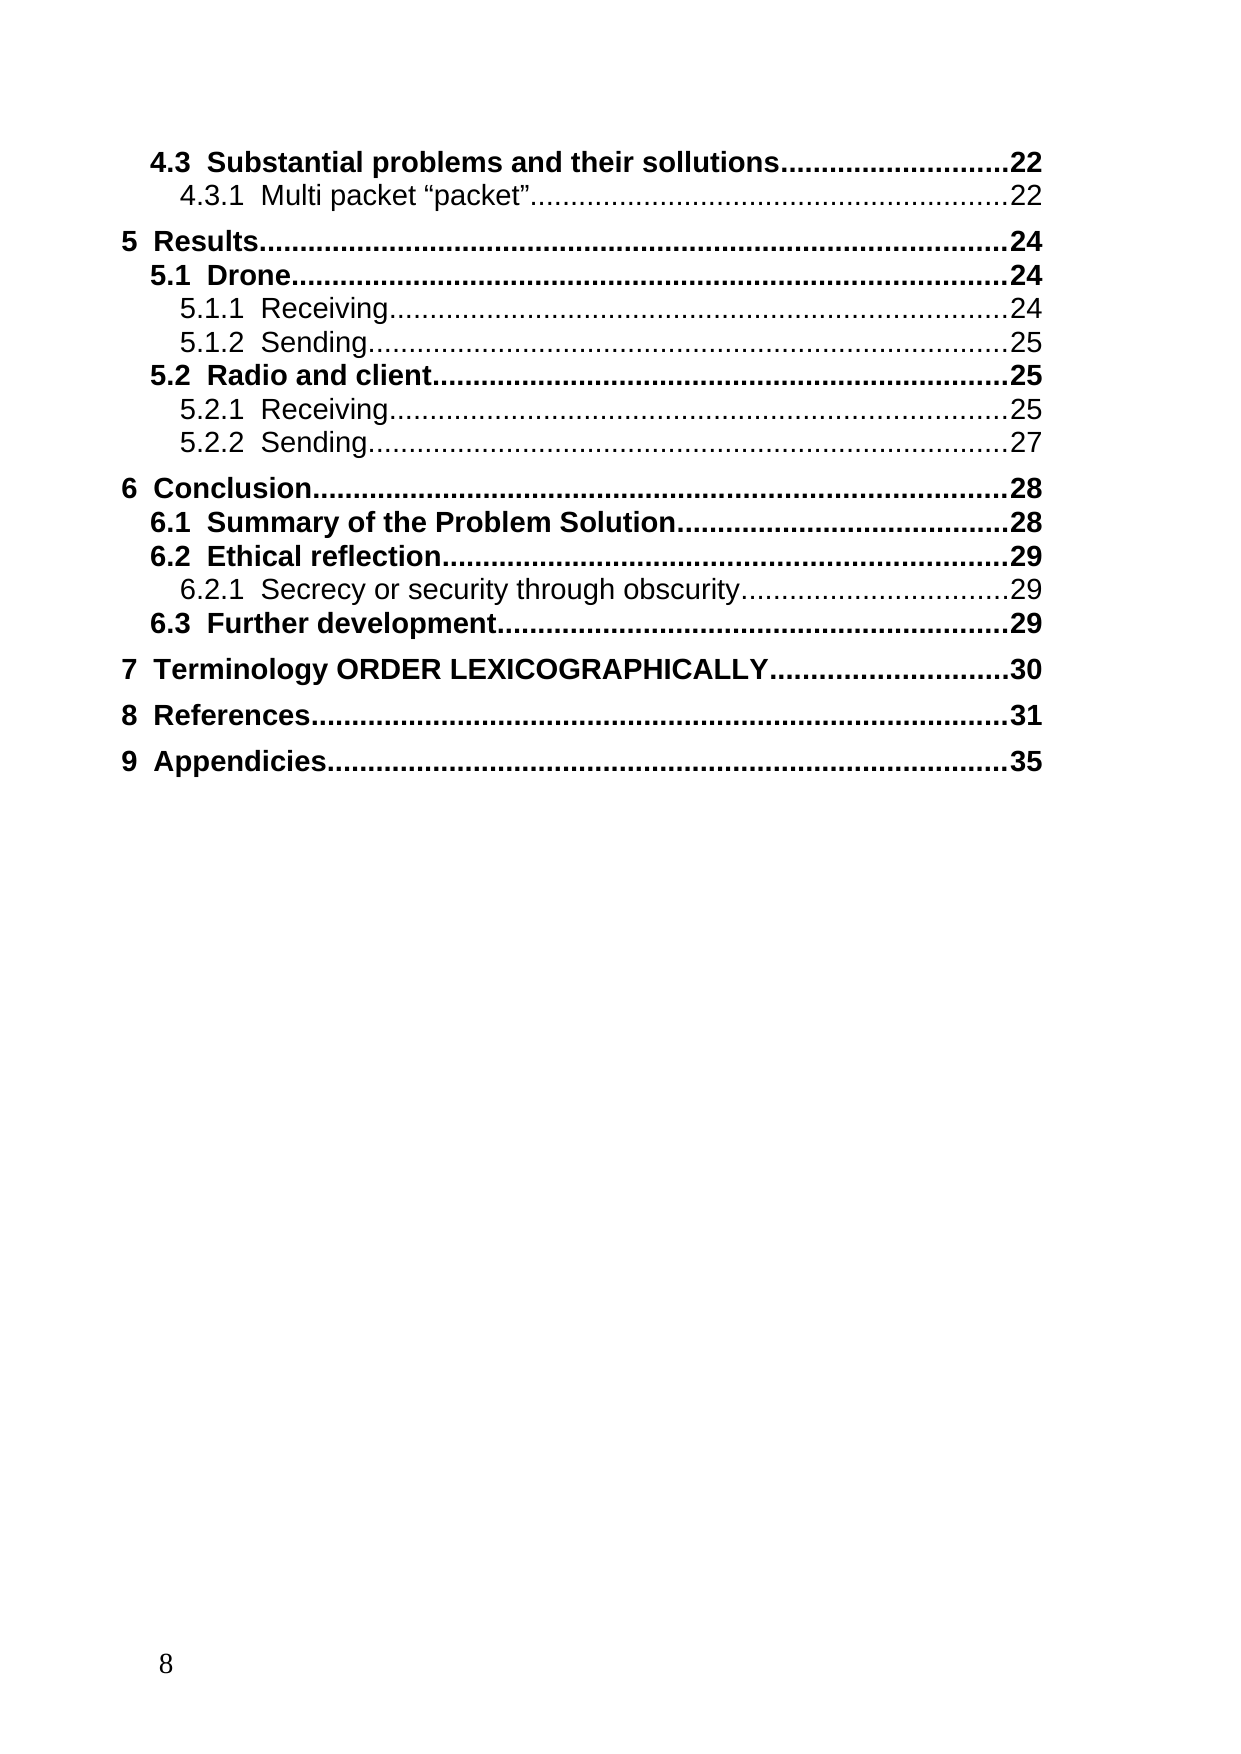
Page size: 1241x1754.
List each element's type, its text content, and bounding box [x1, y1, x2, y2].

text 5 Results 24 [121, 224, 1042, 258]
text 5.1.2 Sending 25 [179, 325, 1042, 358]
text 5.1 Drone 24 [150, 258, 1042, 291]
text 6 Conclusion 28 [121, 472, 1042, 505]
text 5.2.1 Receiving 25 [179, 392, 1042, 426]
text 7 Terminology ORDER LEXICOGRAPHICALLY 30 [121, 652, 1042, 685]
text 6.1 Summary of the Problem Solution 28 [150, 505, 1042, 539]
text 9 Appendicies 35 [121, 744, 1042, 777]
text 4.3 Substantial problems and their sollutions 22 [150, 145, 1042, 178]
text 4.3.1 Multi packet “packet” 22 [179, 178, 1042, 212]
text 5.1.1 Receiving 24 [179, 291, 1042, 325]
text 6.2 Ethical reflection 29 [150, 539, 1042, 572]
text 6.2.1 Secrecy or security through obscurity 29 [179, 572, 1042, 606]
text 5.2.2 Sending 27 [179, 426, 1042, 459]
text 6.3 Further development 29 [150, 606, 1042, 639]
text 5.2 Radio and client 25 [150, 358, 1042, 392]
text 8 References 31 [121, 698, 1042, 731]
